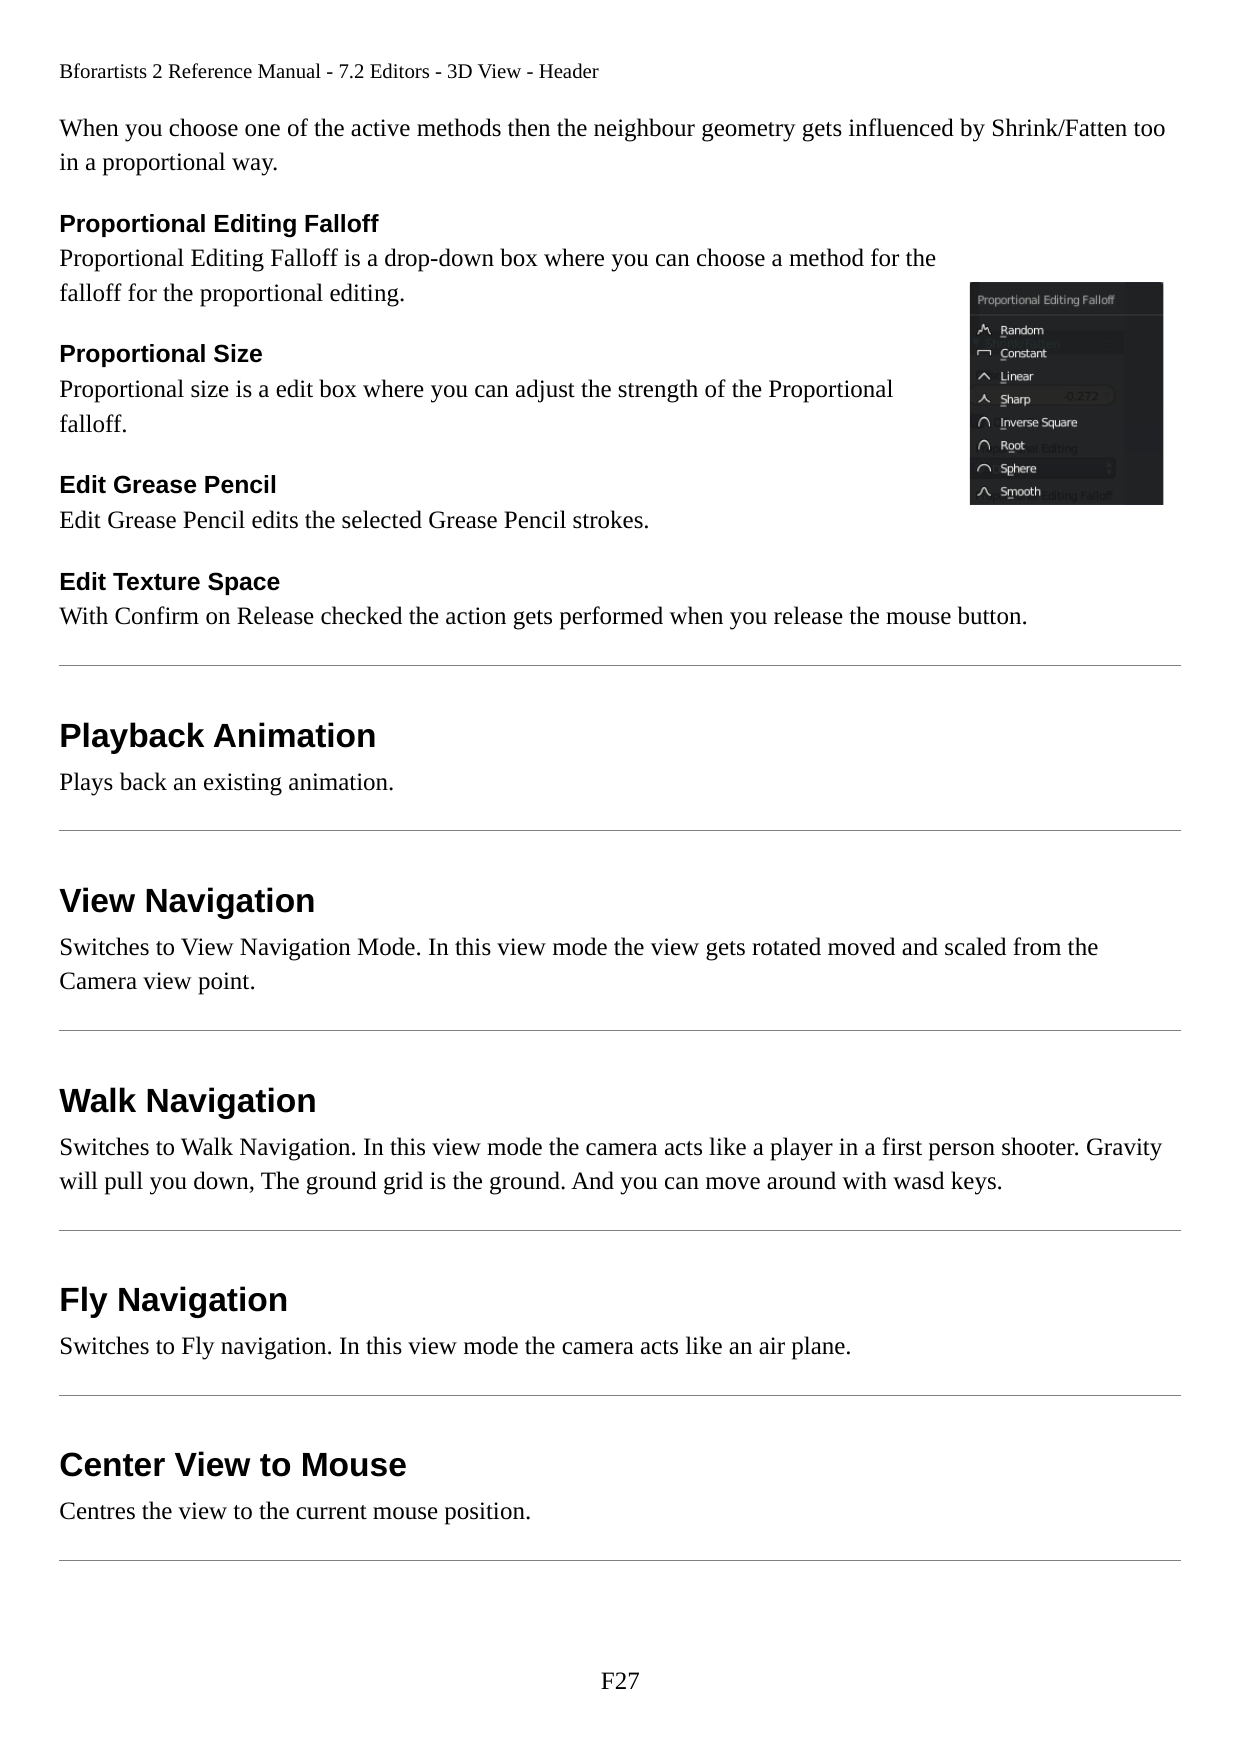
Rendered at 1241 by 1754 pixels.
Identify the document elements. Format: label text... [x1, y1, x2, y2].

subtitle [1164, 339, 1181, 368]
subtitle Proportional Size [59, 339, 969, 368]
subtitle [1164, 470, 1181, 499]
subtitle Edit Grease Pencil [59, 470, 969, 499]
text Centres the view to the current mouse position. [59, 1496, 1181, 1525]
text Switches to View Navigation Mode. In this view mode the view gets rotated moved and scaled from the Camera view point. [59, 932, 1181, 995]
text Plays back an existing animation. [59, 767, 1181, 795]
subtitle Playback Animation [59, 716, 1181, 754]
text With Confirm on Release checked the action gets performed when you release the mouse button. [59, 601, 1181, 630]
subtitle Proportional Editing Falloff [59, 209, 1181, 237]
subtitle Walk Navigation [59, 1080, 1181, 1119]
text Proportional size is a edit box where you can adjust the strength of the Proportional falloff. [59, 374, 969, 437]
subtitle View Navigation [59, 881, 1181, 919]
subtitle Center View to Mouse [59, 1445, 1181, 1484]
text Switches to Walk Navigation. In this view mode the camera acts like a player in a first person shooter. Gravity will pull you down, The ground grid is the ground. And you can move around with wasd keys. [59, 1132, 1181, 1195]
text When you choose one of the active methods then the neighbour geometry gets influenced by Shrink/Fatten too in a proportional way. [59, 113, 1181, 176]
text Proportional Editing Falloff is a drop-down box where you can choose a method for the falloff for the proportional editing. [59, 243, 1181, 307]
subtitle Edit Texture Space [59, 567, 1181, 595]
picture [969, 282, 1164, 505]
text Edit Grease Pencil edits the selected Grease Pencil strokes. [59, 505, 1181, 534]
text Switches to Fly navigation. In this view mode the camera acts like an air plane. [59, 1331, 1181, 1360]
subtitle Fly Navigation [59, 1280, 1181, 1319]
